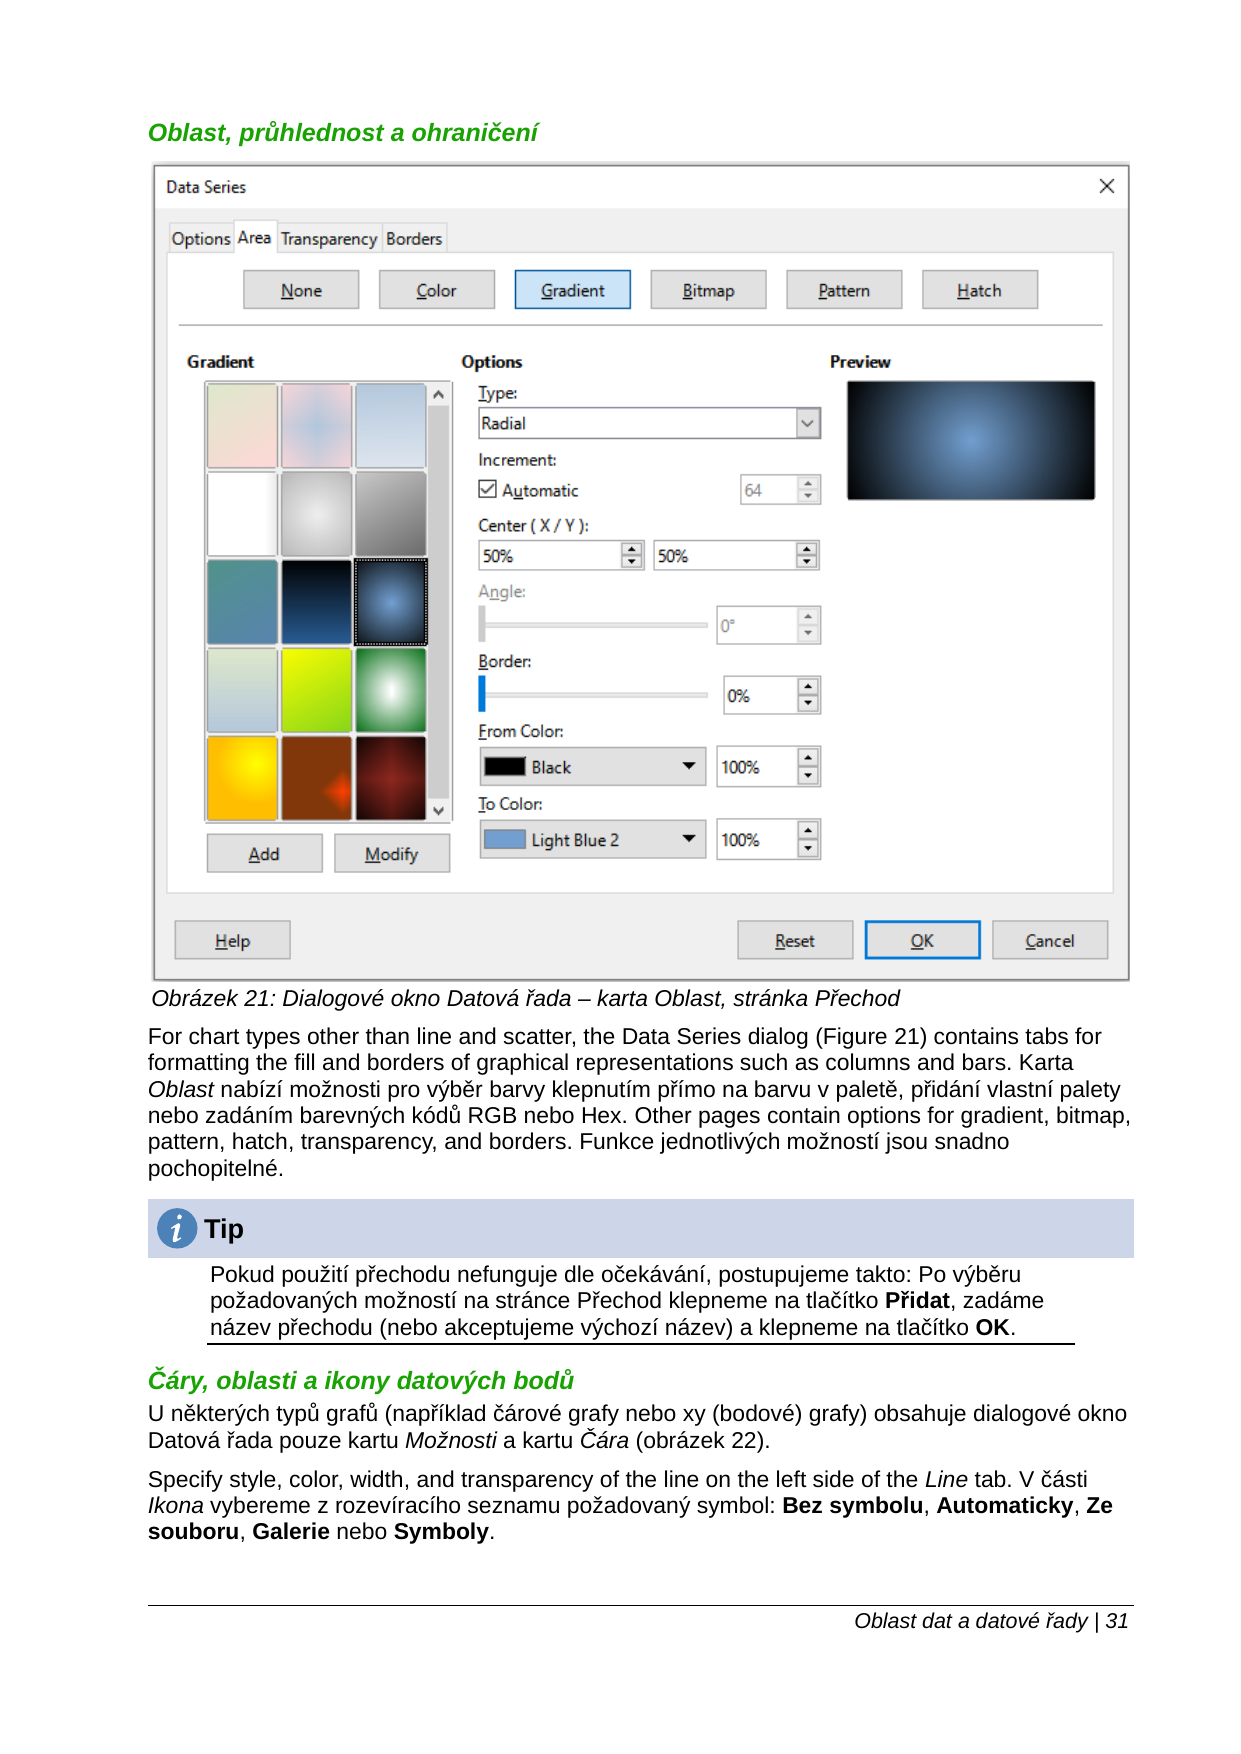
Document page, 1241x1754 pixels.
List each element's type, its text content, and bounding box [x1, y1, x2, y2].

text Obrázek 21: Dialogové okno Datová řada – karta Oblast, stránka Přechod [148, 982, 1133, 1011]
text Specify style, color, width, and transparency of the line on the left side of the Line tab. V části Ikona vybereme z rozevíracího seznamu požadovaný symbol: Bez symbolu, Automaticky, Ze souboru, Galerie nebo Symboly. [148, 1466, 1134, 1545]
text U některých typů grafů (například čárové grafy nebo xy (bodové) grafy) obsahuje dialogové okno Datová řada pouze kartu Možnosti a kartu Čára (obrázek 22). [148, 1400, 1134, 1453]
subtitle Oblast, průhlednost a ohraničení [148, 118, 1134, 147]
text Pokud použití přechodu nefunguje dle očekávání, postupujeme takto: Po výběru požadovaných možností na stránce Přechod klepneme na tlačítko Přidat, zadáme název přechodu (nebo akceptujeme výchozí název) a klepneme na tlačítko OK. [207, 1258, 1075, 1343]
text For chart types other than line and scatter, the Data Series dialog (Figure 21) contains tabs for formatting the fill and borders of graphical representations such as columns and bars. Karta Oblast nabízí možnosti pro výběr barvy klepnutím přímo na barvu v paletě, přidání vlastní palety nebo zadáním barevných kódů RGB nebo Hex. Other pages contain options for gradient, bitmap, pattern, hatch, transparency, and borders. Funkce jednotlivých možností jsou snadno pochopitelné. [148, 1023, 1134, 1181]
picture [151, 161, 1130, 982]
subtitle Tip [148, 1199, 1134, 1258]
subtitle Čáry, oblasti a ikony datových bodů [148, 1366, 1134, 1394]
